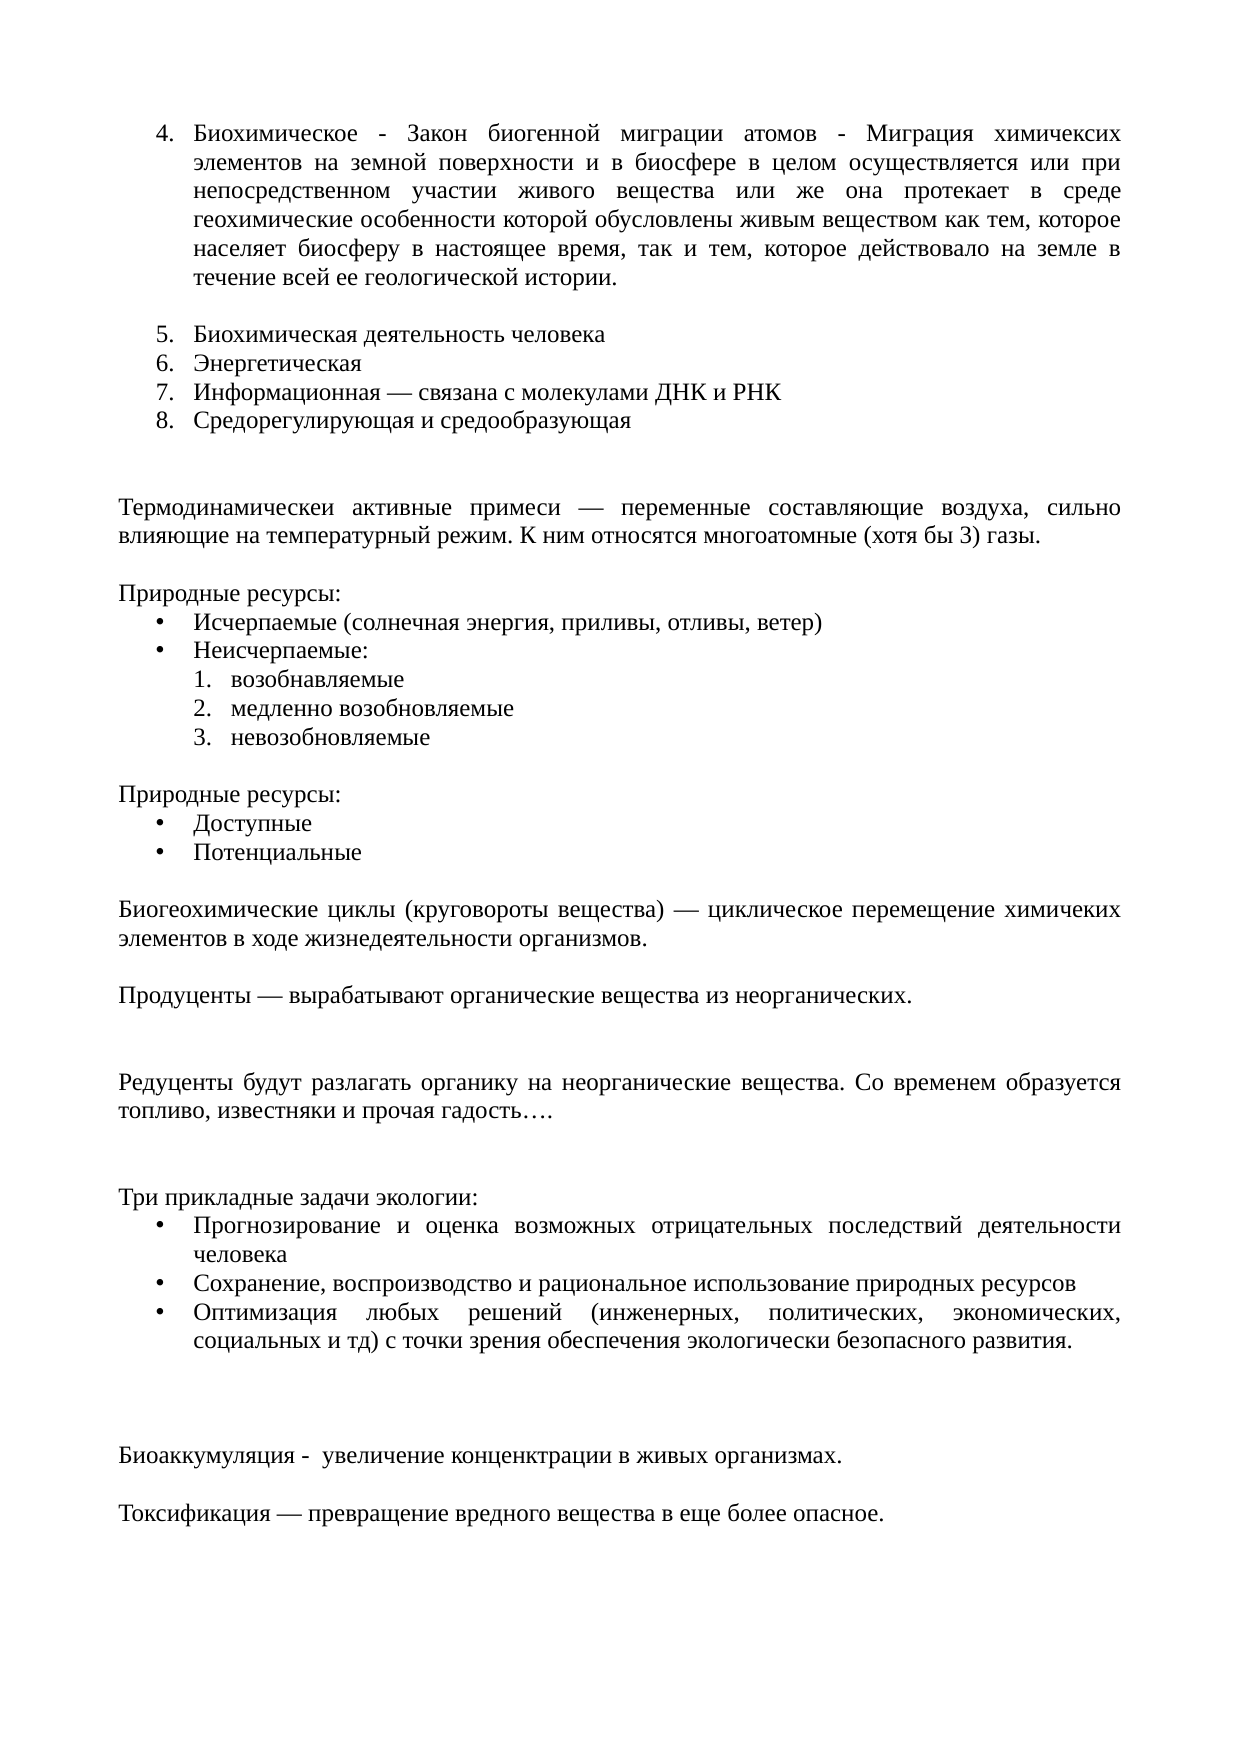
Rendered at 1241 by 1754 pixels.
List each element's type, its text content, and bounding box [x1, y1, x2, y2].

list Доступные [156, 808, 1122, 837]
list Энергетическая [156, 348, 1122, 377]
text Три прикладные задачи экологии: [118, 1182, 1122, 1211]
text Природные ресурсы: [118, 779, 1122, 808]
text Термодинамическеи активные примеси — переменные составляющие воздуха, сильно влияющие на температурный режим. К ним относятся многоатомные (хотя бы 3) газы. [118, 492, 1122, 549]
list Прогнозирование и оценка возможных отрицательных последствий деятельности человека [156, 1211, 1122, 1268]
list Сохранение, воспроизводство и рациональное использование природных ресурсов [156, 1268, 1122, 1297]
text Биогеохимические циклы (круговороты вещества) — циклическое перемещение химичеких элементов в ходе жизнедеятельности организмов. [118, 894, 1122, 952]
list Потенциальные [156, 837, 1122, 866]
list Средорегулирующая и средообразующая [156, 406, 1122, 434]
list возобнавляемые [193, 664, 1122, 693]
list Исчерпаемые (солнечная энергия, приливы, отливы, ветер) [156, 607, 1122, 636]
list Неисчерпаемые: [156, 636, 1122, 664]
text Токсификация — превращение вредного вещества в еще более опасное. [118, 1498, 1122, 1527]
list Биохимическое - Закон биогенной миграции атомов - Миграция химичексих элементов на земной поверхности и в биосфере в целом осуществляется или при непосредственном участии живого вещества или же она протекает в среде геохимические особенности которой обусловлены живым веществом как тем, которое населяет биосферу в настоящее время, так и тем, которое действовало на земле в течение всей ее геологической истории. [156, 118, 1122, 291]
text Природные ресурсы: [118, 578, 1122, 607]
list невозобновляемые [193, 722, 1122, 751]
text Биоаккумуляция - увеличение конценктрации в живых организмах. [118, 1441, 1122, 1469]
list Биохимическая деятельность человека [156, 319, 1122, 348]
text Редуценты будут разлагать органику на неорганические вещества. Со временем образуется топливо, известняки и прочая гадость…. [118, 1067, 1122, 1124]
text Продуценты — вырабатывают органические вещества из неорганических. [118, 981, 1122, 1009]
list Информационная — связана с молекулами ДНК и РНК [156, 377, 1122, 406]
list медленно возобновляемые [193, 693, 1122, 722]
list Оптимизация любых решений (инженерных, политических, экономических, социальных и тд) с точки зрения обеспечения экологически безопасного развития. [156, 1297, 1122, 1354]
